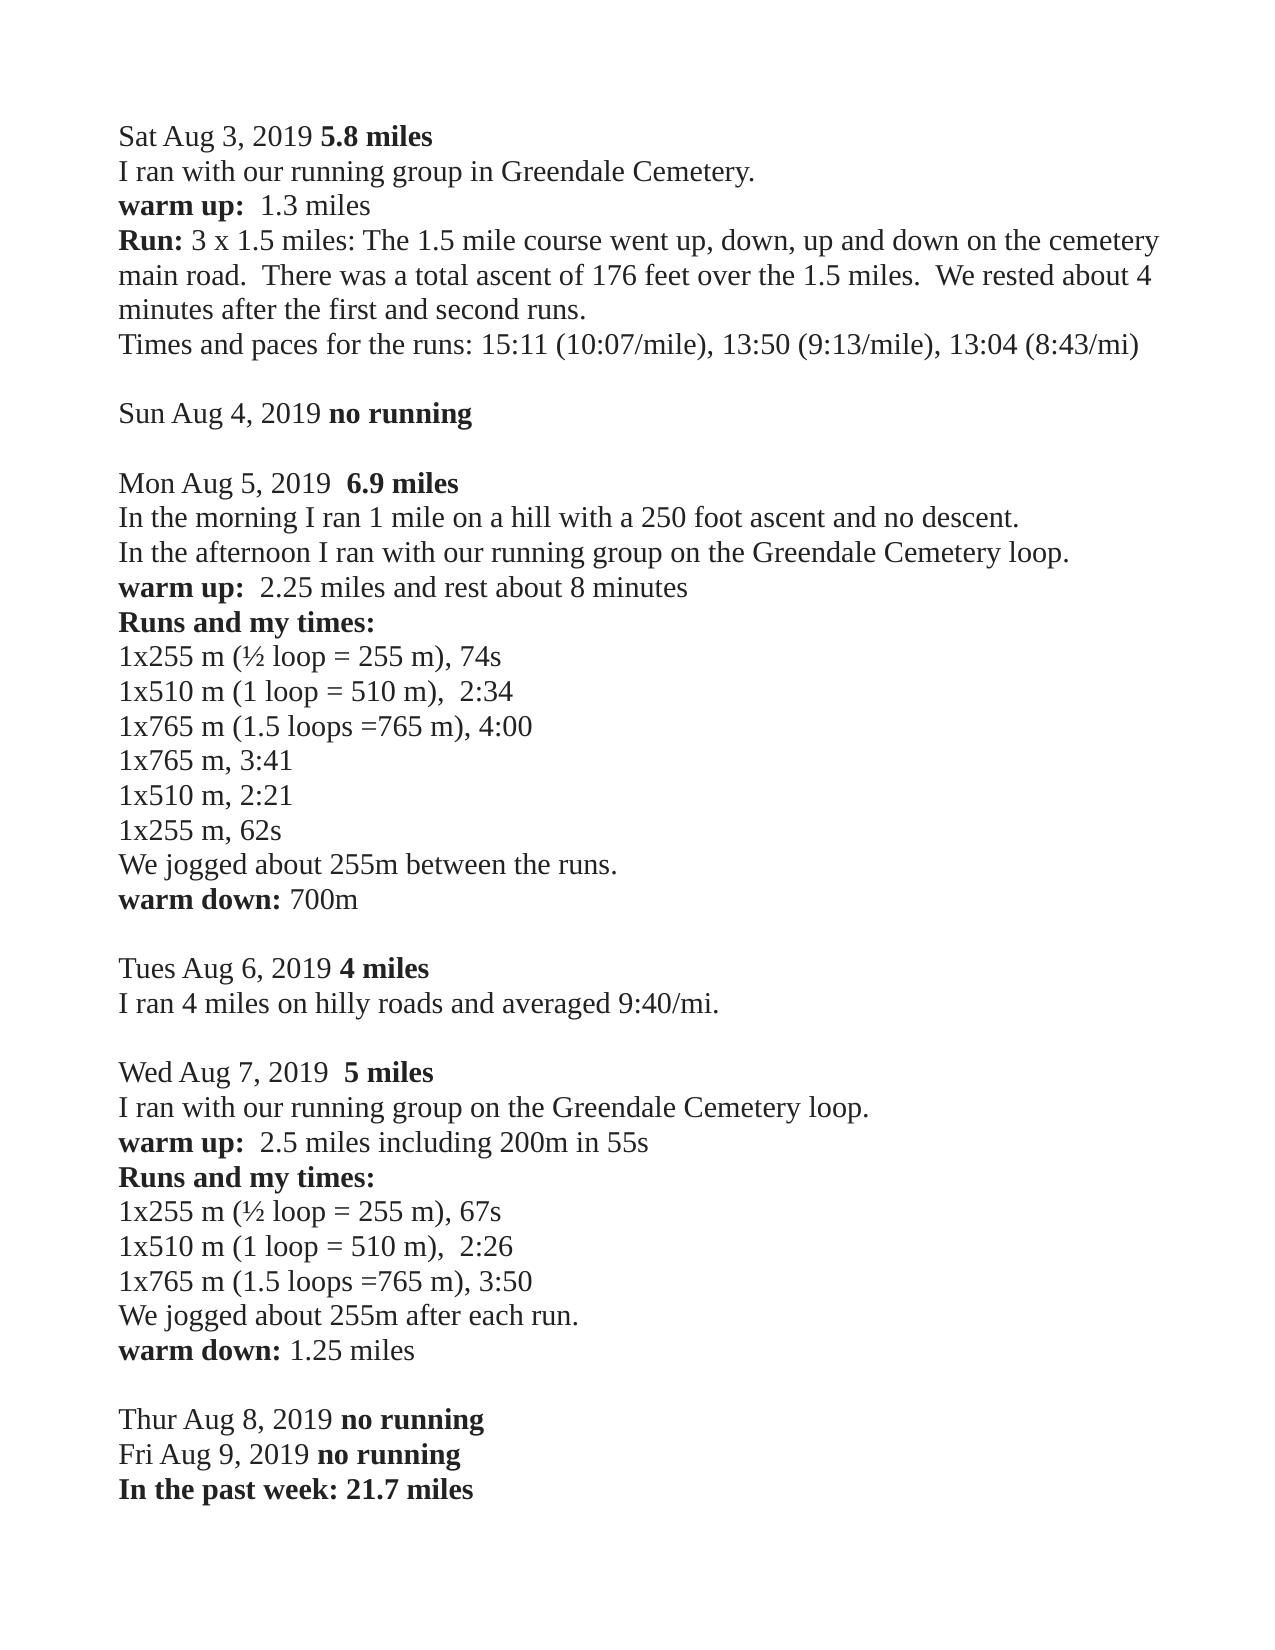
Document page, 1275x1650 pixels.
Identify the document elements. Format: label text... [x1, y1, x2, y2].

text Run: 3 x 1.5 miles: The 1.5 mile course went up, down, up and down on the cemetery main road. There was a total ascent of 176 feet over the 1.5 miles. We rested about 4 minutes after the first and second runs. [118, 222, 1161, 326]
text warm down: 700m [118, 881, 1161, 916]
text 1x255 m (½ loop = 255 m), 67s [118, 1193, 1161, 1228]
text 1x255 m (½ loop = 255 m), 74s [118, 638, 1161, 673]
text 1x510 m (1 loop = 510 m), 2:34 [118, 673, 1161, 708]
text Wed Aug 7, 2019 5 miles [118, 1055, 1161, 1089]
text Runs and my times: [118, 1159, 1161, 1193]
text Tues Aug 6, 2019 4 miles [118, 951, 1161, 985]
text 1x765 m (1.5 loops =765 m), 4:00 [118, 708, 1161, 742]
text Mon Aug 5, 2019 6.9 miles [118, 465, 1161, 500]
text Sat Aug 3, 2019 5.8 miles [118, 118, 1161, 153]
text Sun Aug 4, 2019 no running [118, 396, 1161, 430]
text In the past week: 21.7 miles [118, 1471, 1161, 1506]
text warm down: 1.25 miles [118, 1332, 1161, 1367]
text Runs and my times: [118, 604, 1161, 638]
text I ran with our running group in Greendale Cemetery. [118, 153, 1161, 187]
text 1x510 m (1 loop = 510 m), 2:26 [118, 1228, 1161, 1263]
text 1x765 m (1.5 loops =765 m), 3:50 [118, 1263, 1161, 1297]
text We jogged about 255m between the runs. [118, 847, 1161, 881]
text 1x765 m, 3:41 [118, 742, 1161, 777]
text I ran with our running group on the Greendale Cemetery loop. [118, 1089, 1161, 1124]
text warm up: 2.5 miles including 200m in 55s [118, 1124, 1161, 1159]
text 1x510 m, 2:21 [118, 777, 1161, 812]
text Times and paces for the runs: 15:11 (10:07/mile), 13:50 (9:13/mile), 13:04 (8:43/mi) [118, 326, 1161, 361]
text In the morning I ran 1 mile on a hill with a 250 foot ascent and no descent. [118, 500, 1161, 534]
text Thur Aug 8, 2019 no running [118, 1402, 1161, 1436]
text In the afternoon I ran with our running group on the Greendale Cemetery loop. [118, 534, 1161, 569]
text We jogged about 255m after each run. [118, 1297, 1161, 1332]
text warm up: 1.3 miles [118, 187, 1161, 222]
text Fri Aug 9, 2019 no running [118, 1436, 1161, 1471]
text 1x255 m, 62s [118, 812, 1161, 847]
text I ran 4 miles on hilly roads and averaged 9:40/mi. [118, 985, 1161, 1020]
text warm up: 2.25 miles and rest about 8 minutes [118, 569, 1161, 604]
